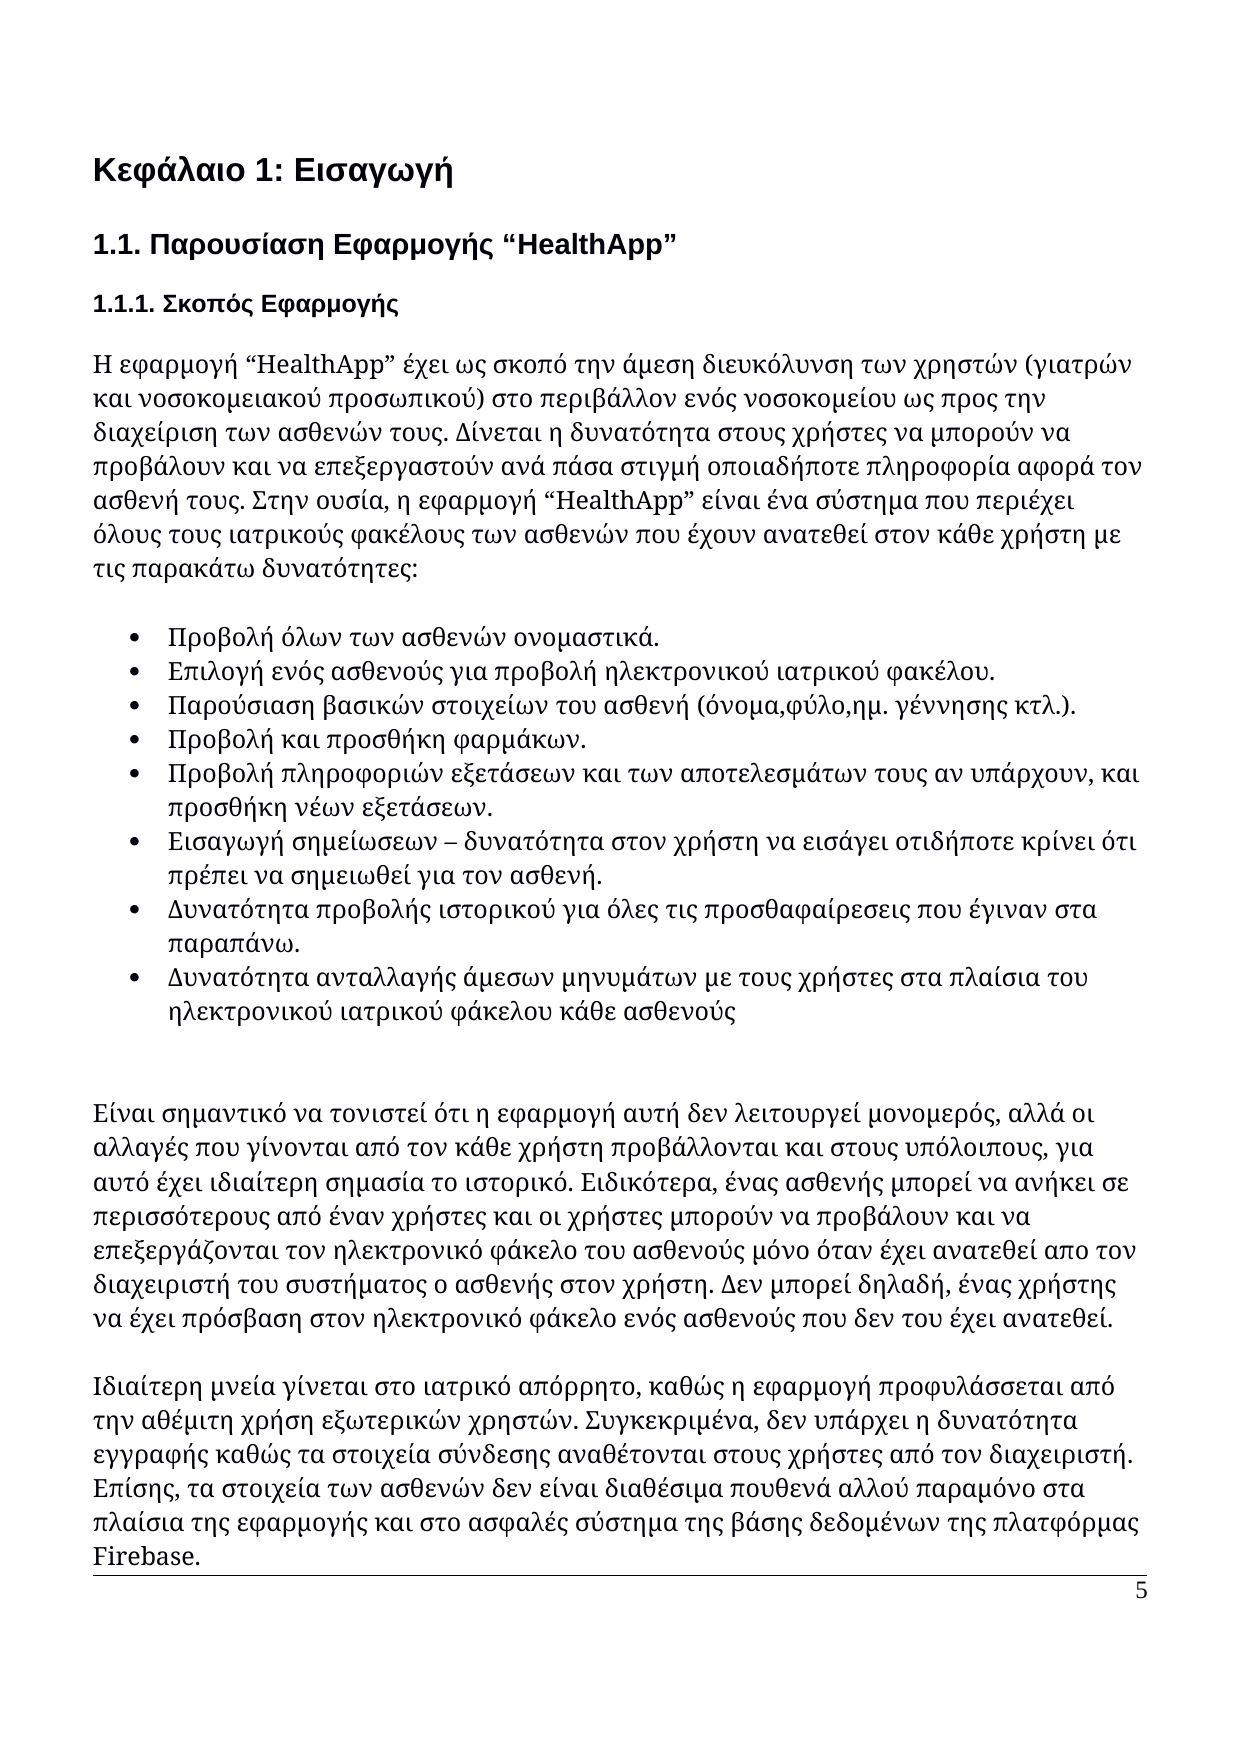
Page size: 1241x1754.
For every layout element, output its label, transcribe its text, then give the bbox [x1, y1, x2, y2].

list Επιλογή ενός ασθενούς για προβολή ηλεκτρονικού ιατρικού φακέλου. [130, 653, 1147, 687]
text Κεφάλαιο 1: Εισαγωγή [93, 150, 1147, 188]
text Είναι σημαντικό να τονιστεί ότι η εφαρμογή αυτή δεν λειτουργεί μονομερός, αλλά οι αλλαγές που γίνονται από τον κάθε χρήστη προβάλλονται και στους υπόλοιπους, για αυτό έχει ιδιαίτερη σημασία το ιστορικό. Ειδικότερα, ένας ασθενής μπορεί να ανήκει σε περισσότερους από έναν χρήστες και οι χρήστες μπορούν να προβάλουν και να επεξεργάζονται τον ηλεκτρονικό φάκελο του ασθενούς μόνο όταν έχει ανατεθεί απο τον διαχειριστή του συστήματος ο ασθενής στον χρήστη. Δεν μπορεί δηλαδή, ένας χρήστης να έχει πρόσβαση στον ηλεκτρονικό φάκελο ενός ασθενούς που δεν του έχει ανατεθεί. [93, 1096, 1147, 1334]
list Δυνατότητα προβολής ιστορικού για όλες τις προσθαφαίρεσεις που έγιναν στα παραπάνω. [130, 892, 1147, 960]
text Η εφαρμογή “HealthApp” έχει ως σκοπό την άμεση διευκόλυνση των χρηστών (γιατρών και νοσοκομειακού προσωπικού) στο περιβάλλον ενός νοσοκομείου ως προς την διαχείριση των ασθενών τους. Δίνεται η δυνατότητα στους χρήστες να μπορούν να προβάλουν και να επεξεργαστούν ανά πάσα στιγμή οποιαδήποτε πληροφορία αφορά τον ασθενή τους. Στην ουσία, η εφαρμογή “HealthApp” είναι ένα σύστημα που περιέχει όλους τους ιατρικούς φακέλους των ασθενών που έχουν ανατεθεί στον κάθε χρήστη με τις παρακάτω δυνατότητες: [93, 347, 1147, 585]
text 1.1.1. Σκοπός Εφαρμογής [93, 289, 1147, 318]
text 1.1. Παρουσίαση Εφαρμογής “HealthApp” [93, 227, 1147, 260]
list Παρούσιαση βασικών στοιχείων του ασθενή (όνομα,φύλο,ημ. γέννησης κτλ.). [130, 687, 1147, 721]
list Εισαγωγή σημείωσεων – δυνατότητα στον χρήστη να εισάγει οτιδήποτε κρίνει ότι πρέπει να σημειωθεί για τον ασθενή. [130, 823, 1147, 892]
list Προβολή και προσθήκη φαρμάκων. [130, 721, 1147, 755]
text Ιδιαίτερη μνεία γίνεται στο ιατρικό απόρρητο, καθώς η εφαρμογή προφυλάσσεται από την αθέμιτη χρήση εξωτερικών χρηστών. Συγκεκριμένα, δεν υπάρχει η δυνατότητα εγγραφής καθώς τα στοιχεία σύνδεσης αναθέτονται στους χρήστες από τον διαχειριστή. Επίσης, τα στοιχεία των ασθενών δεν είναι διαθέσιμα πουθενά αλλού παραμόνο στα πλαίσια της εφαρμογής και στο ασφαλές σύστημα της βάσης δεδομένων της πλατφόρμας Firebase. [93, 1368, 1147, 1573]
list Προβολή πληροφοριών εξετάσεων και των αποτελεσμάτων τους αν υπάρχουν, και προσθήκη νέων εξετάσεων. [130, 755, 1147, 823]
list Δυνατότητα ανταλλαγής άμεσων μηνυμάτων με τους χρήστες στα πλαίσια του ηλεκτρονικού ιατρικού φάκελου κάθε ασθενούς [130, 960, 1147, 1028]
list Προβολή όλων των ασθενών ονομαστικά. [130, 619, 1147, 653]
